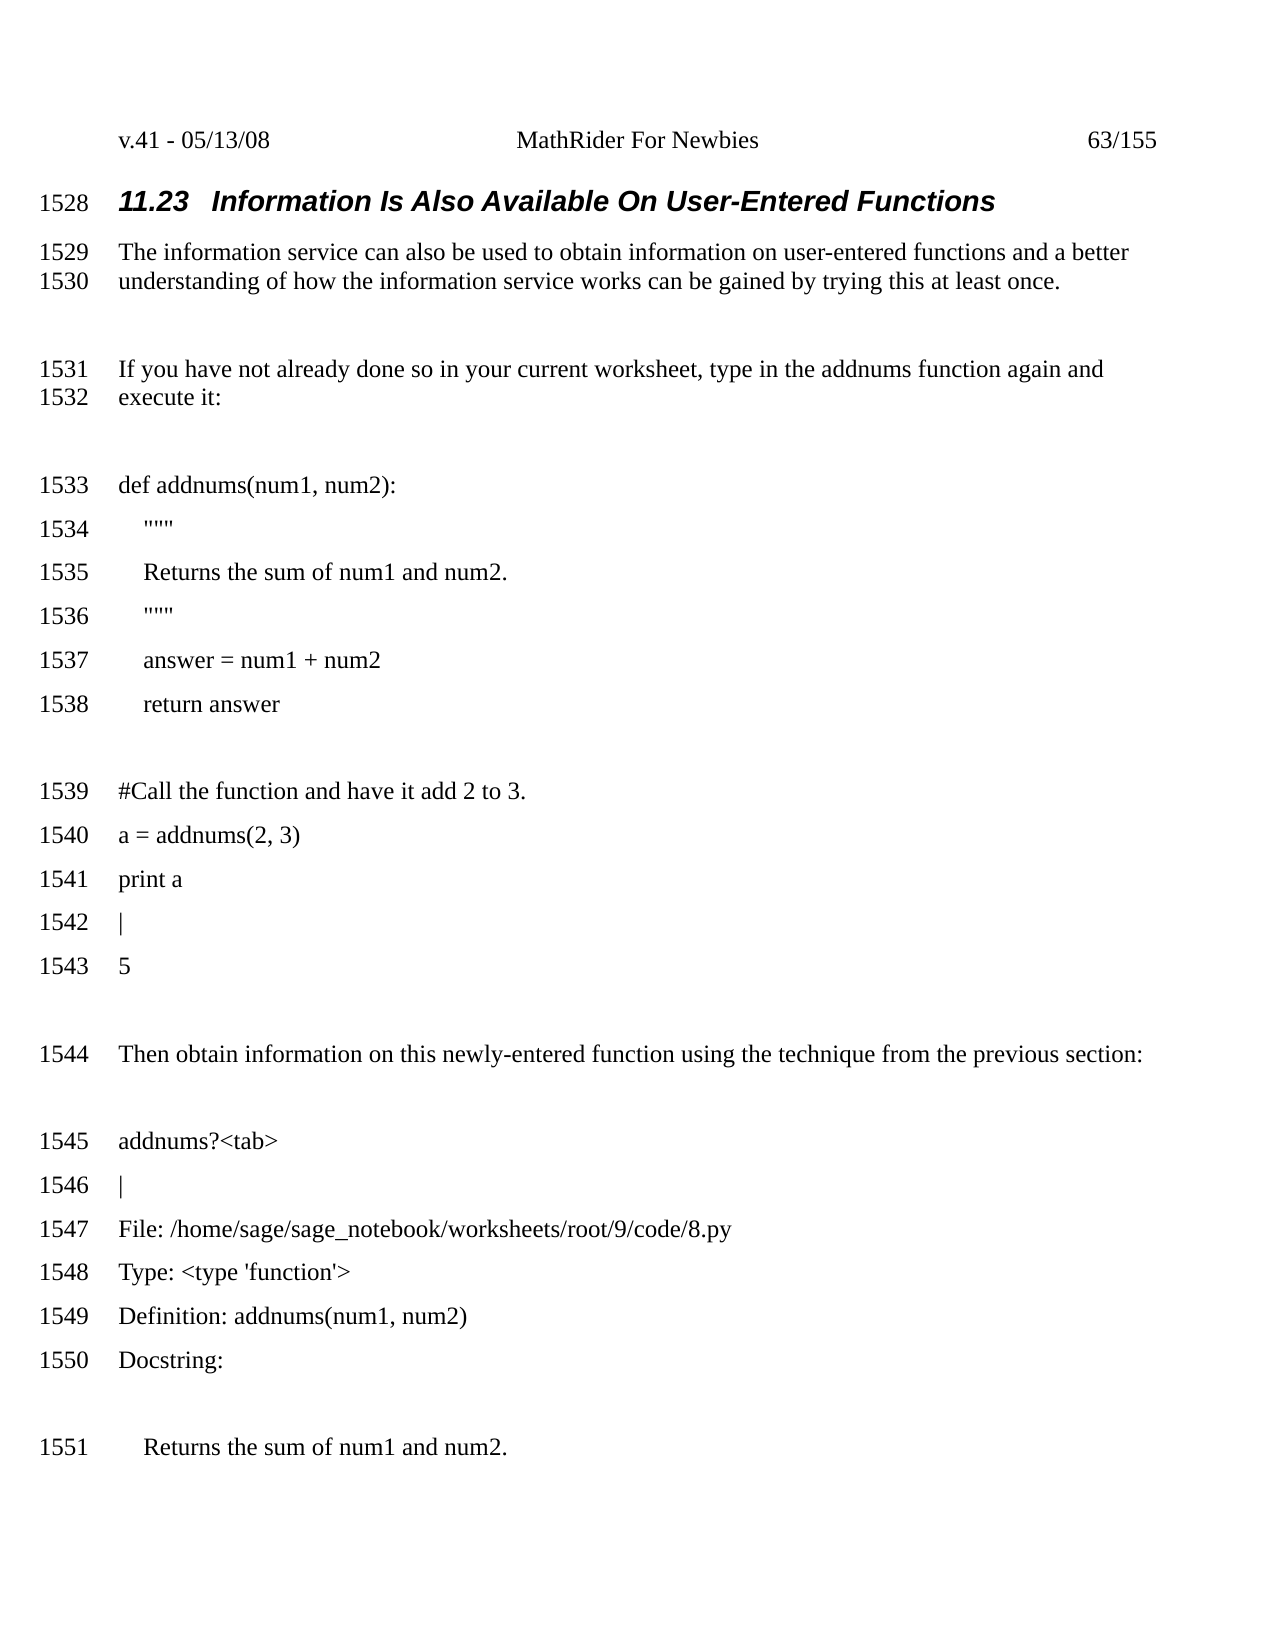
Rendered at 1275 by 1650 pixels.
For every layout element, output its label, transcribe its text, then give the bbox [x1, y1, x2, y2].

text addnums?<tab> [118, 1126, 1157, 1155]
text Returns the sum of num1 and num2. [118, 1432, 1157, 1461]
text The information service can also be used to obtain information on user-entered functions and a better understanding of how the information service works can be gained by trying this at least once. [118, 237, 1157, 295]
text 5 [118, 951, 1157, 980]
text Type: <type 'function'> [118, 1257, 1157, 1286]
text | [118, 907, 1157, 936]
text print a [118, 864, 1157, 892]
text return answer [118, 689, 1157, 717]
text def addnums(num1, num2): [118, 470, 1157, 499]
text Returns the sum of num1 and num2. [118, 557, 1157, 586]
text | [118, 1170, 1157, 1199]
text """ [118, 601, 1157, 630]
text a = addnums(2, 3) [118, 820, 1157, 849]
subtitle Information Is Also Available On User-Entered Functions [118, 184, 1157, 217]
text #Call the function and have it add 2 to 3. [118, 776, 1157, 805]
text Docstring: [118, 1345, 1157, 1374]
text File: /home/sage/sage_notebook/worksheets/root/9/code/8.py [118, 1214, 1157, 1242]
text answer = num1 + num2 [118, 645, 1157, 674]
text Then obtain information on this newly-entered function using the technique from the previous section: [118, 1039, 1157, 1067]
text """ [118, 514, 1157, 542]
text Definition: addnums(num1, num2) [118, 1301, 1157, 1330]
text If you have not already done so in your current worksheet, type in the addnums function again and execute it: [118, 354, 1157, 411]
